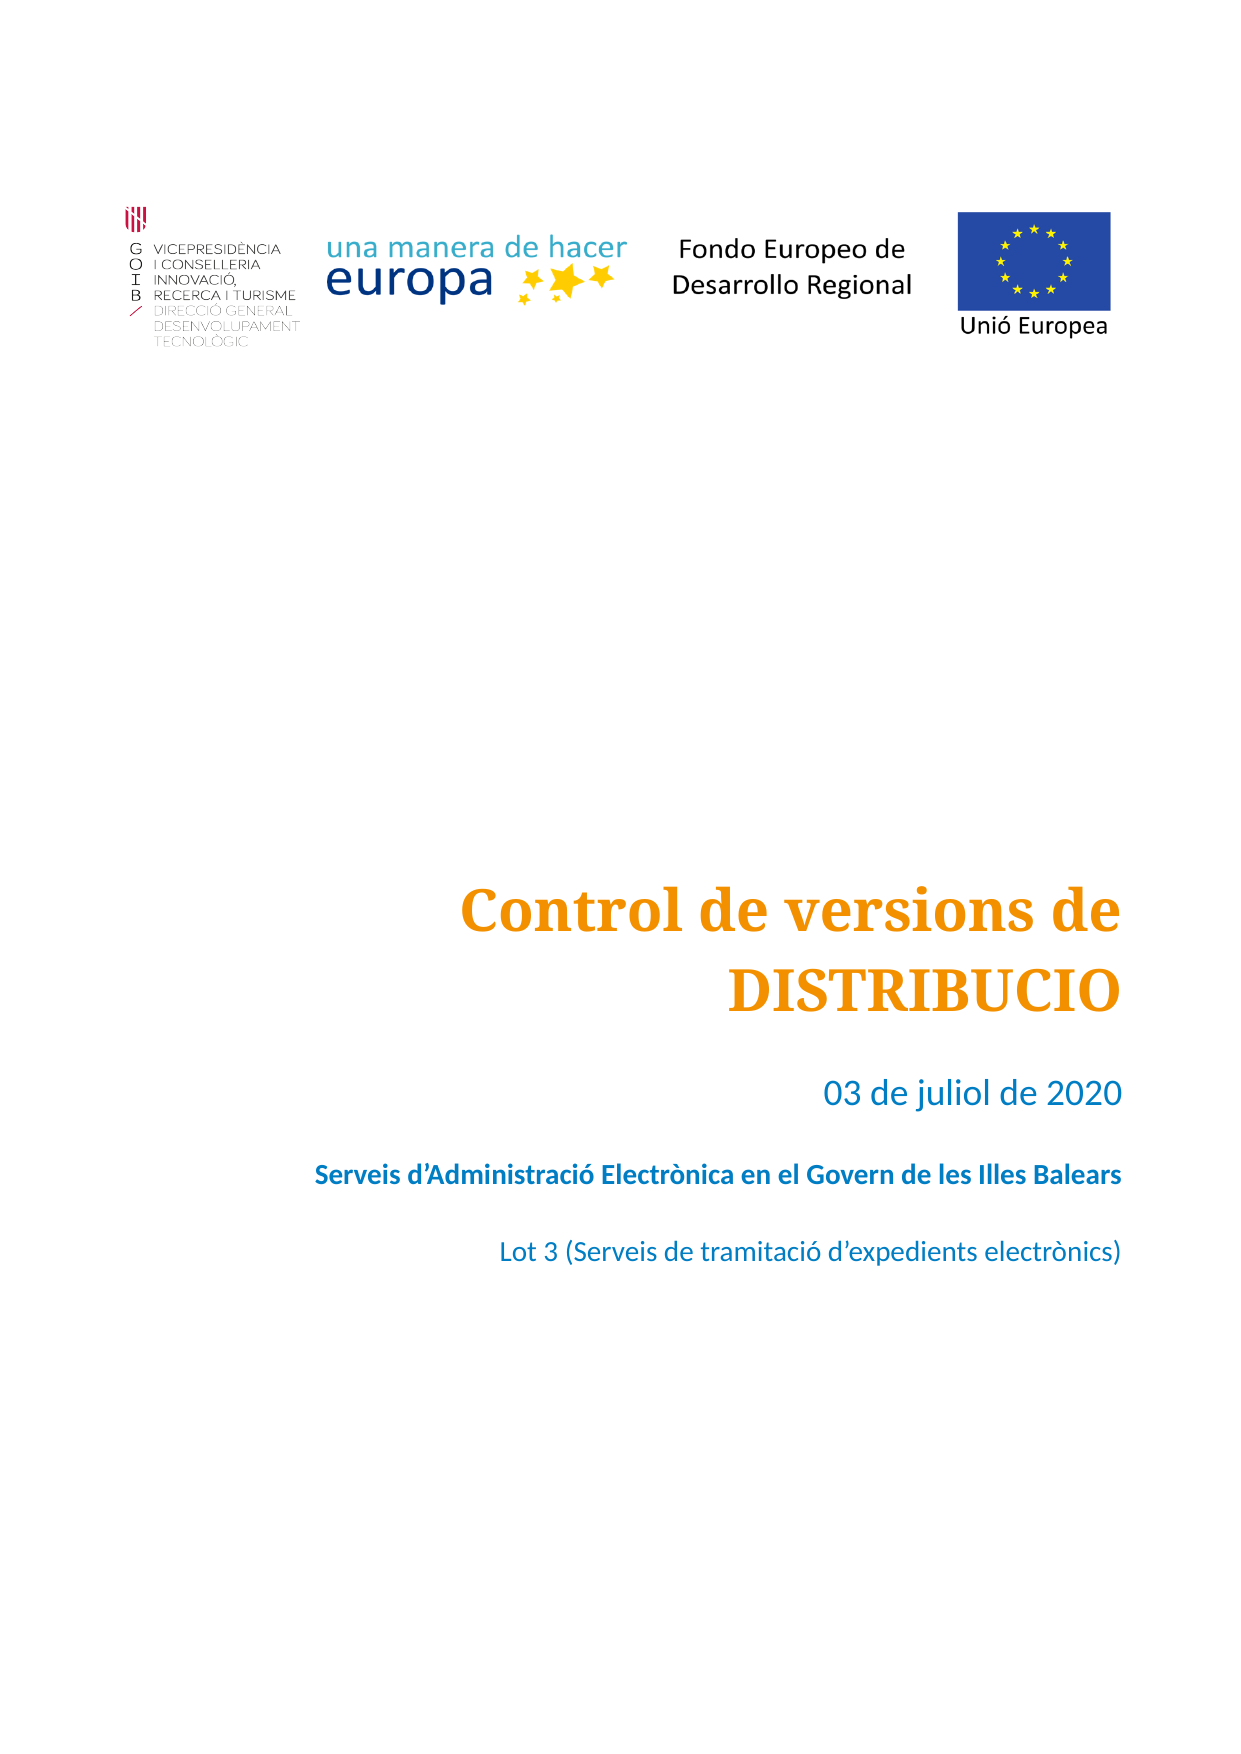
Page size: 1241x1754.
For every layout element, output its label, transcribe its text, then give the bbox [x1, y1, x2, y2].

text Serveis d’Administració Electrònica en el Govern de les Illes Balears [118, 1156, 1122, 1192]
picture [321, 202, 1122, 352]
picture [118, 202, 308, 351]
text Control de versions de DISTRIBUCIO [118, 869, 1122, 1028]
text 03 de juliol de 2020 [118, 1069, 1122, 1115]
text Lot 3 (Serveis de tramitació d’expedients electrònics) [118, 1233, 1122, 1269]
